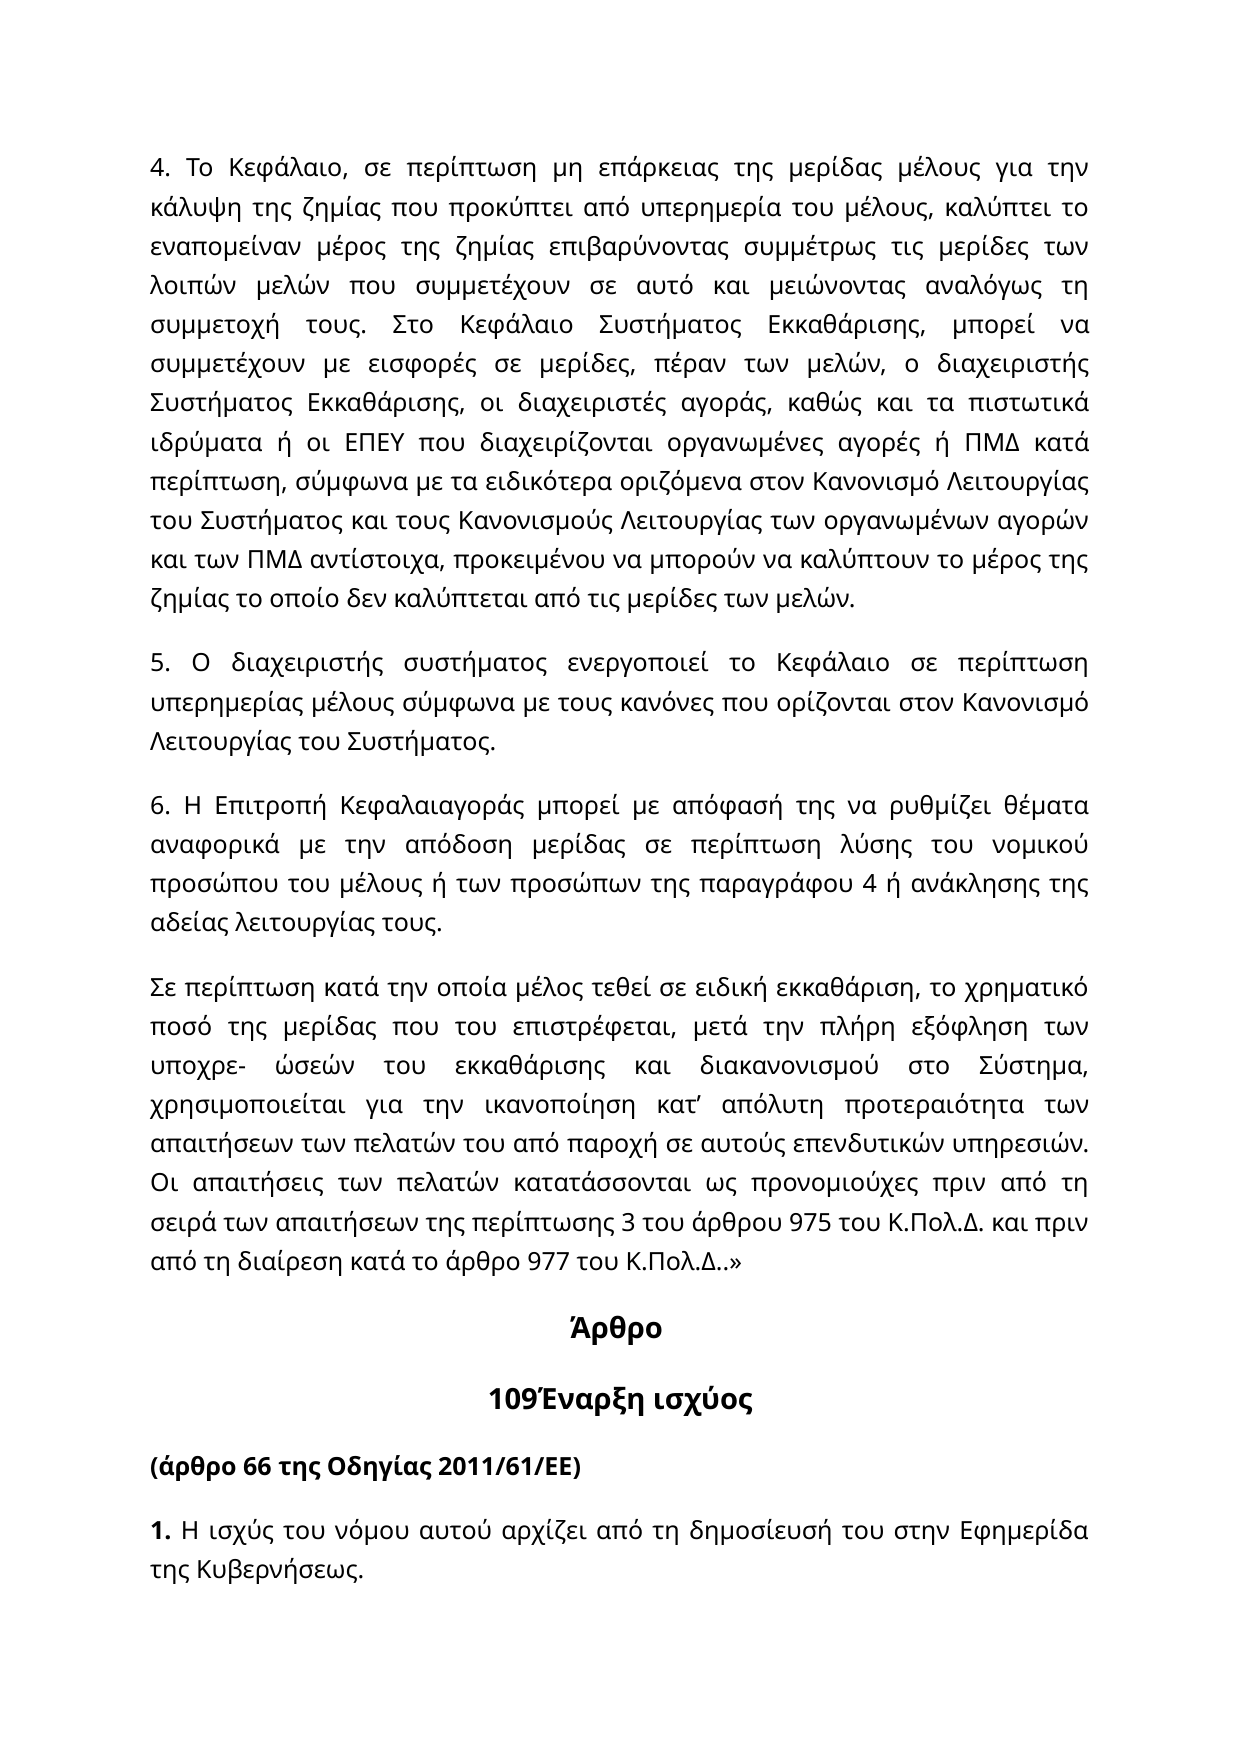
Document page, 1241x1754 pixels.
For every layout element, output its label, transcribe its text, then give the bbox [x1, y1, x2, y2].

text 6. Η Επιτροπή Κεφαλαιαγοράς μπορεί με απόφασή της να ρυθμίζει θέματα αναφορικά με την απόδοση μερίδας σε περίπτωση λύσης του νομικού προσώπου του μέλους ή των προσώπων της παραγράφου 4 ή ανάκλησης της αδείας λειτουργίας τους. [150, 787, 1090, 939]
subtitle 109Έναρξη ισχύος [150, 1378, 1090, 1418]
subtitle Άρθρο [150, 1307, 1090, 1347]
text 1. Η ισχύς του νόμου αυτού αρχίζει από τη δημοσίευσή του στην Εφημερίδα της Κυβερνήσεως. [150, 1513, 1090, 1586]
text 5. Ο διαχειριστής συστήματος ενεργοποιεί το Κεφάλαιο σε περίπτωση υπερημερίας μέλους σύμφωνα με τους κανόνες που ορίζονται στον Κανονισμό Λειτουργίας του Συστήματος. [150, 645, 1090, 757]
text 4. Το Κεφάλαιο, σε περίπτωση μη επάρκειας της μερίδας μέλους για την κάλυψη της ζημίας που προκύπτει από υπερημερία του μέλους, καλύπτει το εναπομείναν μέρος της ζημίας επιβαρύνοντας συμμέτρως τις μερίδες των λοιπών μελών που συμμετέχουν σε αυτό και μειώνοντας αναλόγως τη συμμετοχή τους. Στο Κεφάλαιο Συστήματος Εκκαθάρισης, μπορεί να συμμετέχουν με εισφορές σε μερίδες, πέραν των μελών, ο διαχειριστής Συστήματος Εκκαθάρισης, οι διαχειριστές αγοράς, καθώς και τα πιστωτικά ιδρύματα ή οι ΕΠΕΥ που διαχειρίζονται οργανωμένες αγορές ή ΠΜΔ κατά περίπτωση, σύμφωνα με τα ειδικότερα οριζόμενα στον Κανονισμό Λειτουργίας του Συστήματος και τους Κανονισμούς Λειτουργίας των οργανωμένων αγορών και των ΠΜΔ αντίστοιχα, προκειμένου να μπορούν να καλύπτουν το μέρος της ζημίας το οποίο δεν καλύπτεται από τις μερίδες των μελών. [150, 150, 1090, 615]
text Σε περίπτωση κατά την οποία μέλος τεθεί σε ειδική εκκαθάριση, το χρηματικό ποσό της μερίδας που του επιστρέφεται, μετά την πλήρη εξόφληση των υποχρε- ώσεών του εκκαθάρισης και διακανονισμού στο Σύστημα, χρησιμοποιείται για την ικανοποίηση κατ’ απόλυτη προτεραιότητα των απαιτήσεων των πελατών του από παροχή σε αυτούς επενδυτικών υπηρεσιών. Οι απαιτήσεις των πελατών κατατάσσονται ως προνομιούχες πριν από τη σειρά των απαιτήσεων της περίπτωσης 3 του άρθρου 975 του Κ.Πολ.Δ. και πριν από τη διαίρεση κατά το άρθρο 977 του Κ.Πολ.Δ..» [150, 969, 1090, 1277]
text (άρθρο 66 της Οδηγίας 2011/61/ΕΕ) [150, 1449, 1090, 1483]
